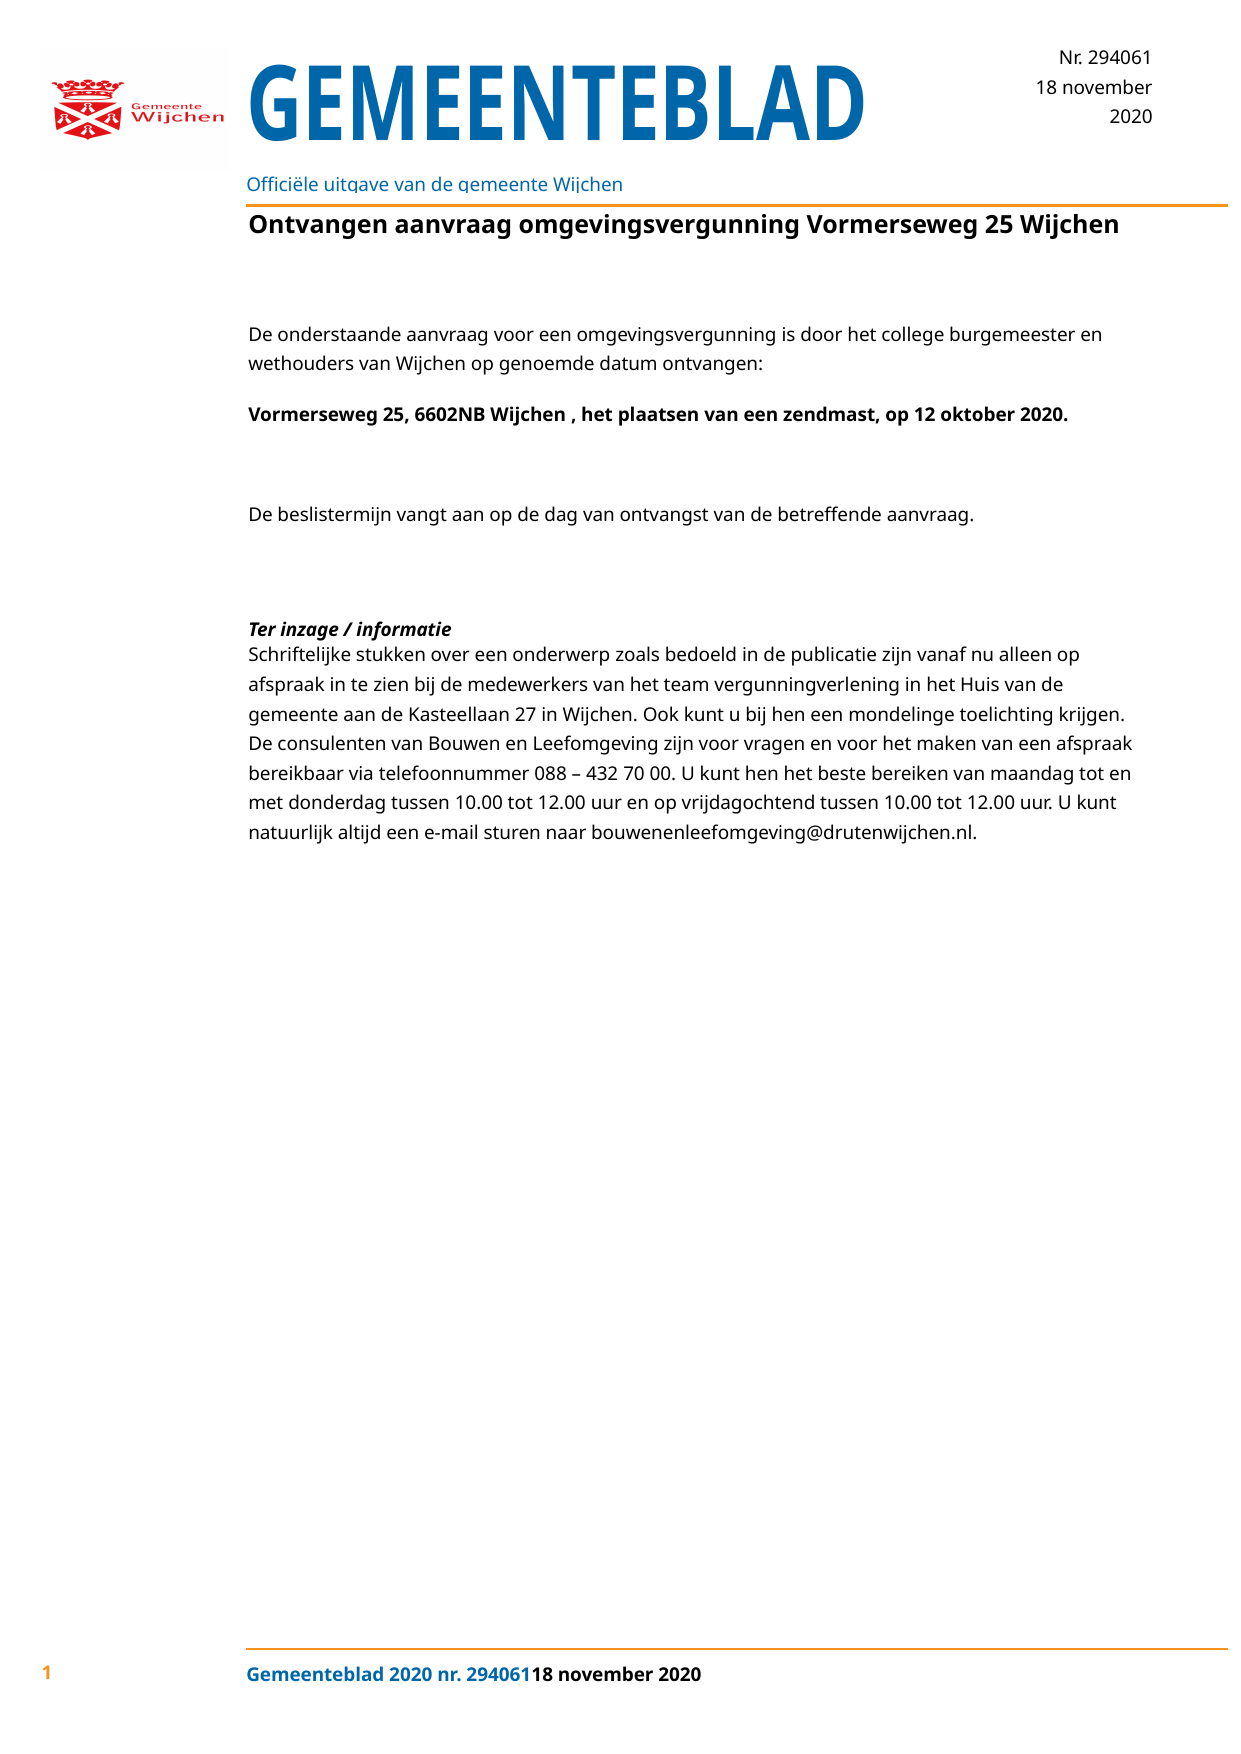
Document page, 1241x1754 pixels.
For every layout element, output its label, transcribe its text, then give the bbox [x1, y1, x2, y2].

text De beslistermijn vangt aan op de dag van ontvangst van de betreffende aanvraag. [248, 502, 1152, 527]
text De onderstaande aanvraag voor een omgevingsvergunning is door het college burgemeester en wethouders van Wijchen op genoemde datum ontvangen: [248, 321, 1152, 376]
text Schriftelijke stukken over een onderwerp zoals bedoeld in de publicatie zijn vanaf nu alleen op afspraak in te zien bij de medewerkers van het team vergunningverlening in het Huis van de gemeente aan de Kasteellaan 27 in Wijchen. Ook kunt u bij hen een mondelinge toelichting krijgen. De consulenten van Bouwen en Leefomgeving zijn voor vragen en voor het maken van een afspraak bereikbaar via telefoonnummer 088 – 432 70 00. U kunt hen het beste bereiken van maandag tot en met donderdag tussen 10.00 tot 12.00 uur en op vrijdagochtend tussen 10.00 tot 12.00 uur. U kunt natuurlijk altijd een e-mail sturen naar bouwenenleefomgeving@drutenwijchen.nl. [248, 642, 1152, 845]
picture [41, 47, 231, 172]
text Ontvangen aanvraag omgevingsvergunning Vormerseweg 25 Wijchen [248, 207, 1152, 241]
text Ter inzage / informatie [248, 616, 1152, 642]
text Vormerseweg 25, 6602NB Wijchen , het plaatsen van een zendmast, op 12 oktober 2020. [248, 401, 1152, 426]
